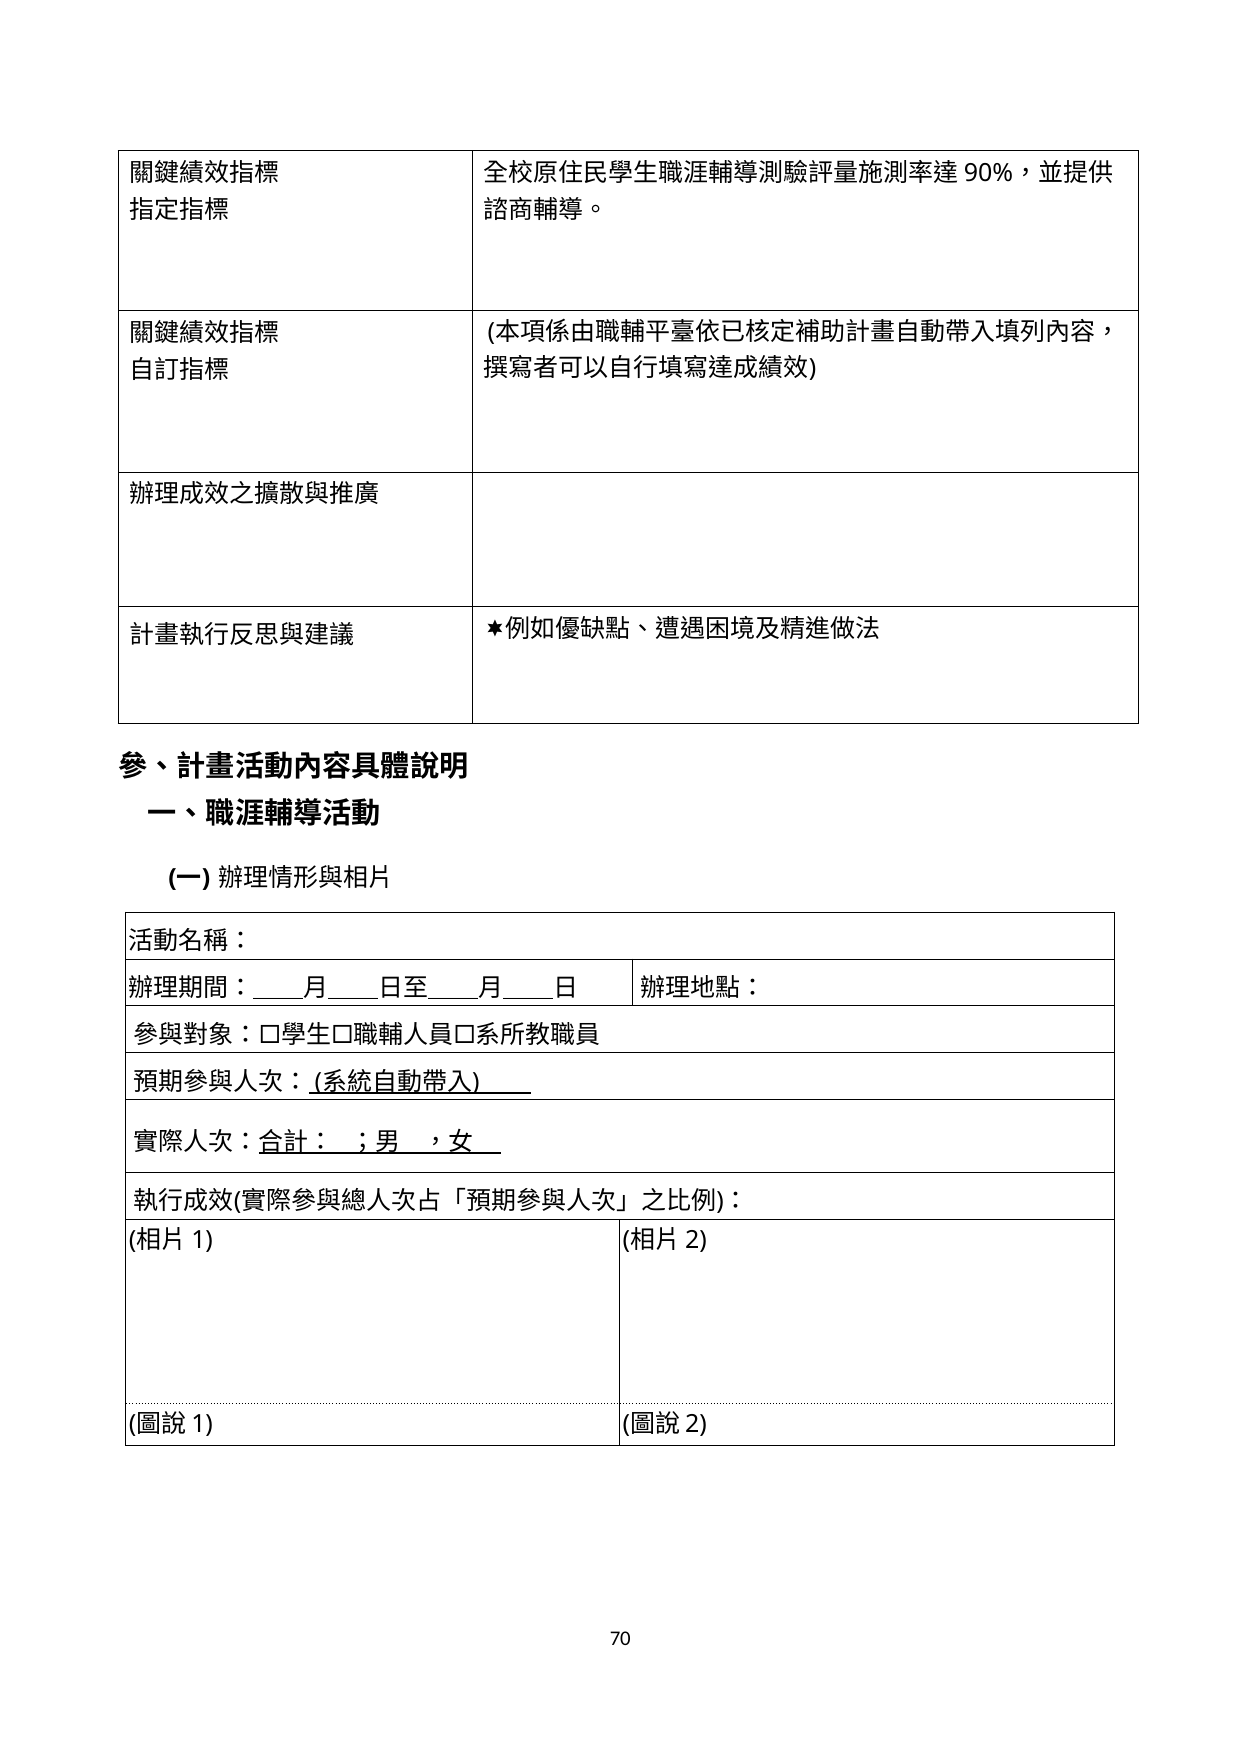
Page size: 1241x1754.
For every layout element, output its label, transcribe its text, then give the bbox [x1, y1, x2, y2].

table_cell 例如優缺點、遭遇困境及精進做法 [473, 607, 1138, 723]
list 辦理情形與相片 [168, 857, 1122, 894]
table_cell (圖說2) [620, 1403, 1114, 1445]
table_header 活動名稱： [126, 913, 1114, 958]
text 一、職涯輔導活動 [118, 787, 1122, 832]
table_cell 辦理地點： [633, 960, 1114, 1005]
table_cell (相片2) [620, 1220, 1114, 1403]
table_cell 預期參與人次： (系統自動帶入) [126, 1053, 1114, 1099]
table_cell 關鍵績效指標 指定指標 [119, 151, 472, 310]
table_cell (本項係由職輔平臺依已核定補助計畫自動帶入填列內容，撰寫者可以自行填寫達成績效) [473, 311, 1138, 472]
table_cell 辦理成效之擴散與推廣 [119, 473, 472, 606]
text 參、計畫活動內容具體說明 [118, 737, 1122, 787]
table_cell 執行成效(實際參與總人次占「預期參與人次」之比例)： [126, 1173, 1114, 1219]
table_cell 計畫執行反思與建議 [119, 607, 472, 723]
table_cell 實際人次：合計： ；男 ，女 [126, 1100, 1114, 1172]
table_cell [473, 473, 1138, 606]
table_cell 關鍵績效指標 自訂指標 [119, 311, 472, 472]
table_cell (圖說1) [126, 1403, 619, 1445]
table_cell 辦理期間：＿＿月＿＿日至＿＿月＿＿日 [126, 960, 632, 1005]
table_cell 全校原住民學生職涯輔導測驗評量施測率達90%，並提供諮商輔導。 [473, 151, 1138, 310]
table_cell 參與對象：學生職輔人員系所教職員 [126, 1006, 1114, 1052]
table_cell (相片1) [126, 1220, 619, 1403]
